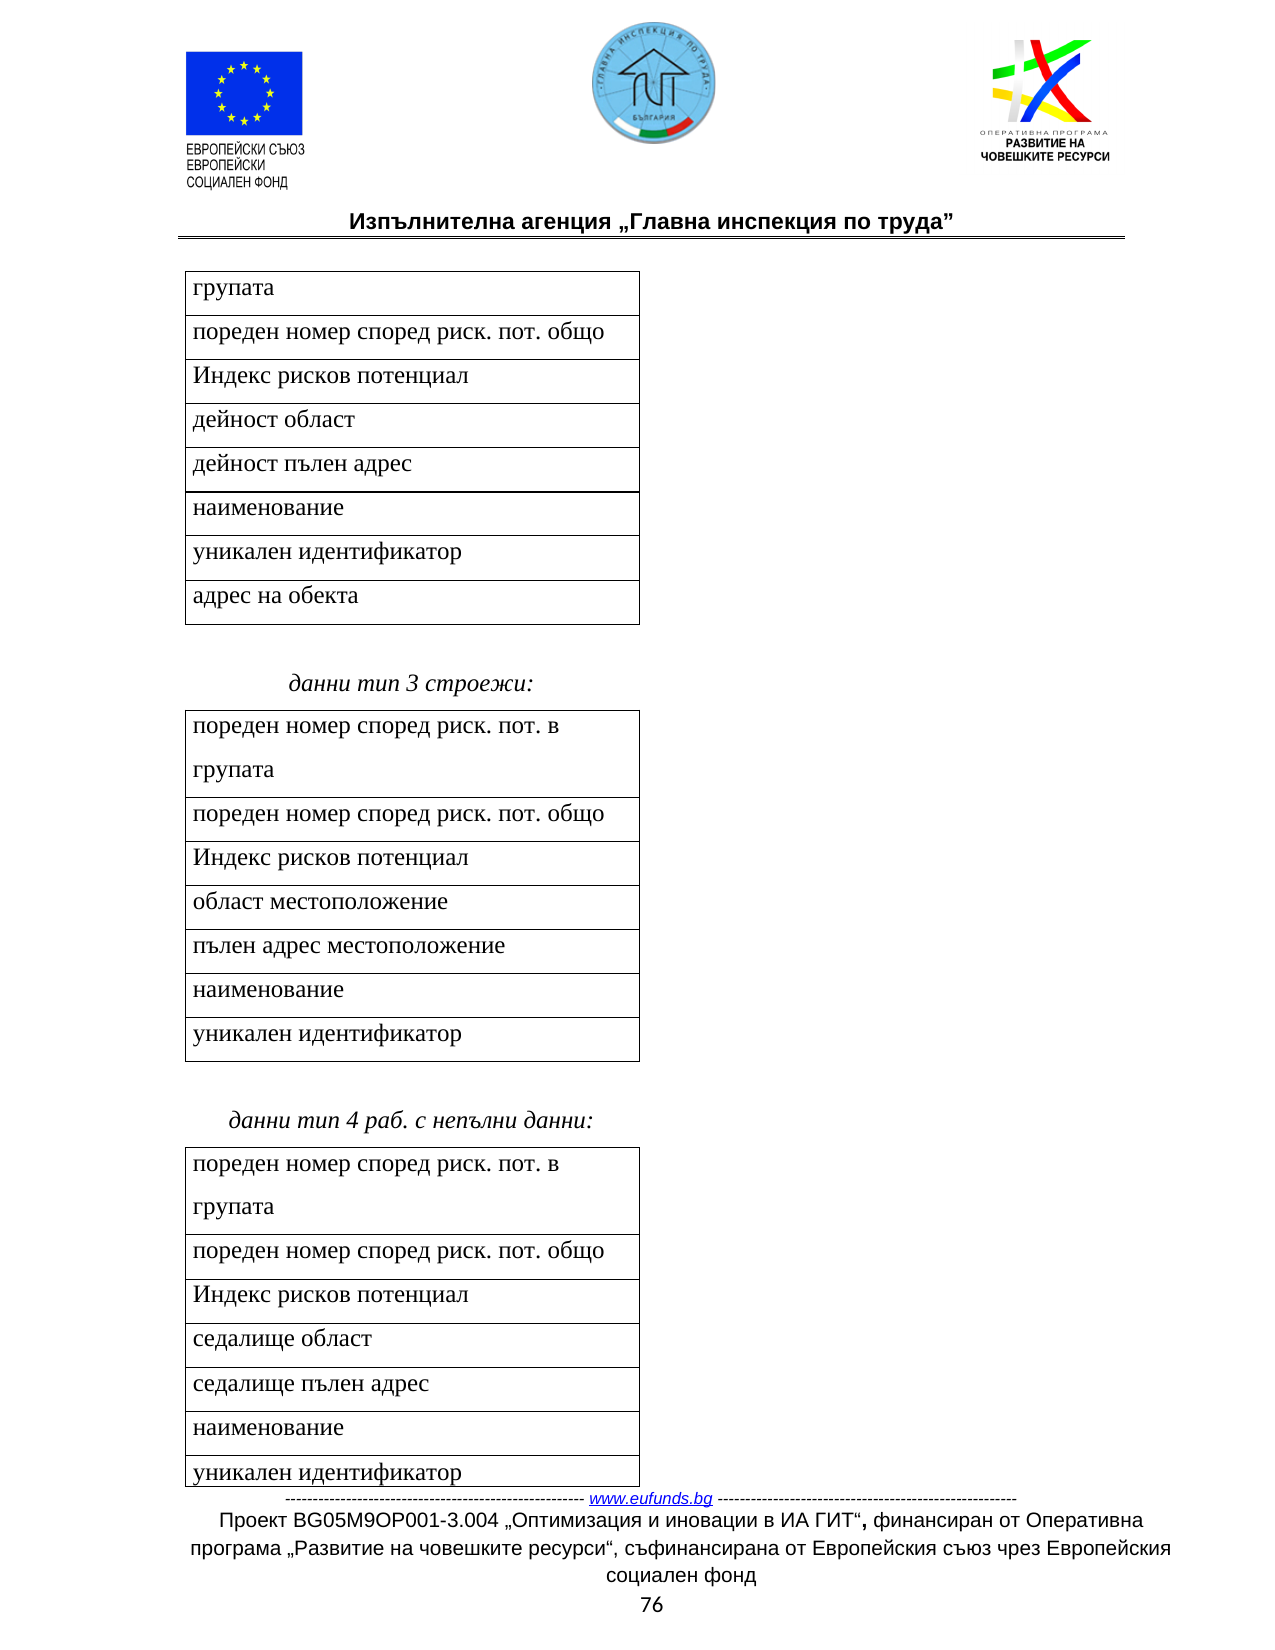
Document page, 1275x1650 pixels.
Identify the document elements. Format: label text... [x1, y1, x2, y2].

table_header данни тип 3 строежи: [185, 668, 639, 709]
table_cell пълен адрес местоположение [186, 930, 639, 973]
table_cell област местоположение [186, 886, 639, 929]
table_cell седалище област [186, 1324, 639, 1367]
table_cell наименование [186, 1412, 639, 1455]
table_cell пореден номер според риск. пот. в групата [186, 1148, 639, 1234]
table_cell пореден номер според риск. пот. общо [186, 798, 639, 841]
table_cell наименование [186, 974, 639, 1017]
table_cell уникален идентификатор [186, 1456, 639, 1486]
table_cell уникален идентификатор [186, 1018, 639, 1061]
table_cell уникален идентификатор [186, 536, 639, 579]
table_cell Индекс рисков потенциал [186, 1280, 639, 1322]
table_cell адрес на обекта [186, 581, 639, 623]
table_cell пореден номер според риск. пот. общо [186, 316, 639, 359]
table_cell групата [186, 272, 639, 315]
table_header данни тип 4 раб. с непълни данни: [185, 1105, 639, 1147]
table_cell Индекс рисков потенциал [186, 842, 639, 885]
table_cell седалище пълен адрес [186, 1368, 639, 1411]
table_cell наименование [186, 493, 639, 535]
table_cell дейност област [186, 404, 639, 447]
table_cell пореден номер според риск. пот. общо [186, 1235, 639, 1278]
table_cell пореден номер според риск. пот. в групата [186, 711, 639, 797]
table_cell дейност пълен адрес [186, 448, 639, 491]
table_cell Индекс рисков потенциал [186, 360, 639, 403]
